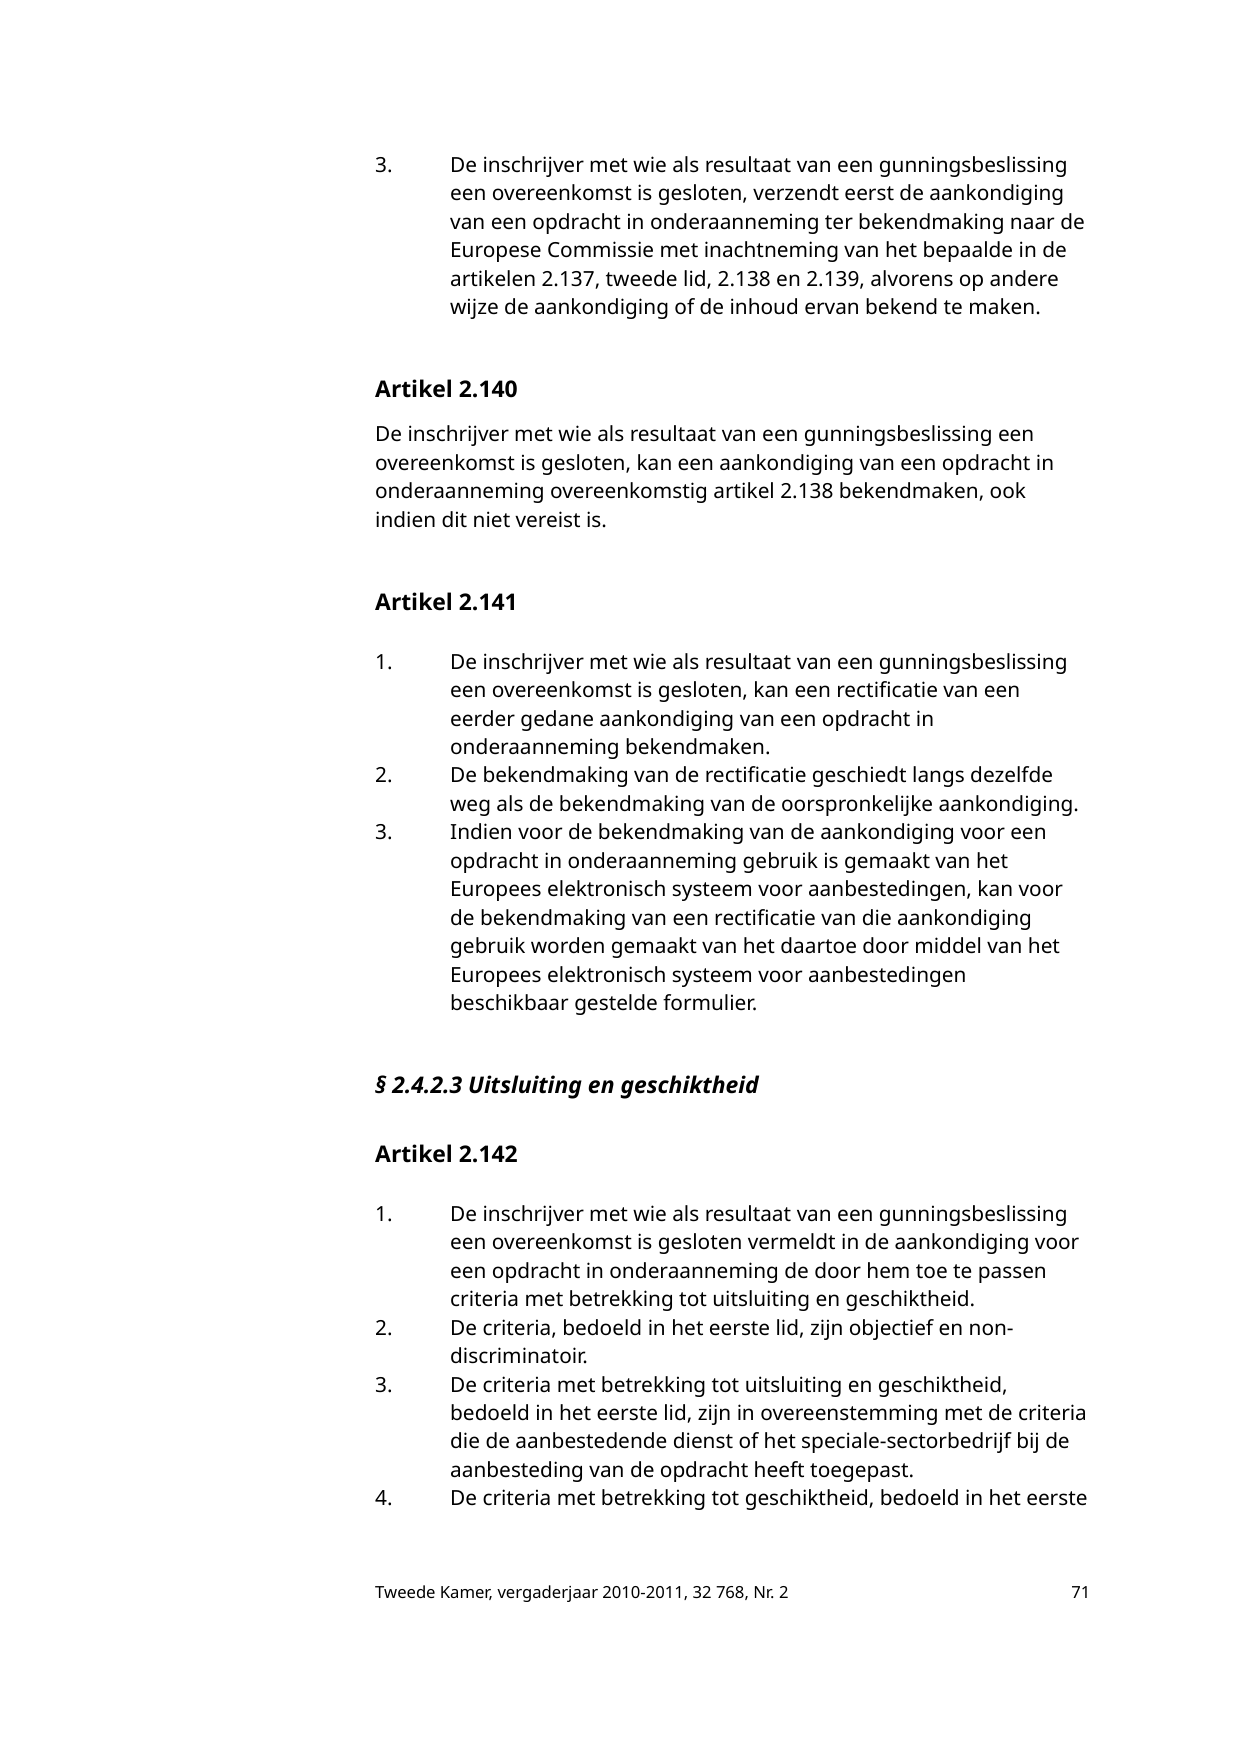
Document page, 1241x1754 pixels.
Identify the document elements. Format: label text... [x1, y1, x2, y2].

list De inschrijver met wie als resultaat van een gunningsbeslissing een overeenkomst is gesloten vermeldt in de aankondiging voor een opdracht in onderaanneming de door hem toe te passen criteria met betrekking tot uitsluiting en geschiktheid. [375, 1199, 1090, 1313]
list De bekendmaking van de rectificatie geschiedt langs dezelfde weg als de bekendmaking van de oorspronkelijke aankondiging. [375, 761, 1090, 817]
subtitle § 2.4.2.3 Uitsluiting en geschiktheid [375, 1069, 1090, 1100]
list De criteria met betrekking tot uitsluiting en geschiktheid, bedoeld in het eerste lid, zijn in overeenstemming met de criteria die de aanbestedende dienst of het speciale-sectorbedrijf bij de aanbesteding van de opdracht heeft toegepast. [375, 1370, 1090, 1483]
subtitle Artikel 2.142 [375, 1138, 1090, 1169]
list De criteria met betrekking tot geschiktheid, bedoeld in het eerste [375, 1483, 1090, 1512]
subtitle Artikel 2.140 [375, 373, 1090, 404]
text De inschrijver met wie als resultaat van een gunningsbeslissing een overeenkomst is gesloten, kan een aankondiging van een opdracht in onderaanneming overeenkomstig artikel 2.138 bekendmaken, ook indien dit niet vereist is. [375, 419, 1090, 533]
list De inschrijver met wie als resultaat van een gunningsbeslissing een overeenkomst is gesloten, verzendt eerst de aankondiging van een opdracht in onderaanneming ter bekendmaking naar de Europese Commissie met inachtneming van het bepaalde in de artikelen 2.137, tweede lid, 2.138 en 2.139, alvorens op andere wijze de aankondiging of de inhoud ervan bekend te maken. [375, 150, 1090, 321]
list Indien voor de bekendmaking van de aankondiging voor een opdracht in onderaanneming gebruik is gemaakt van het Europees elektronisch systeem voor aanbestedingen, kan voor de bekendmaking van een rectificatie van die aankondiging gebruik worden gemaakt van het daartoe door middel van het Europees elektronisch systeem voor aanbestedingen beschikbaar gestelde formulier. [375, 817, 1090, 1017]
list De inschrijver met wie als resultaat van een gunningsbeslissing een overeenkomst is gesloten, kan een rectificatie van een eerder gedane aankondiging van een opdracht in onderaanneming bekendmaken. [375, 647, 1090, 761]
list De criteria, bedoeld in het eerste lid, zijn objectief en non-discriminatoir. [375, 1313, 1090, 1370]
subtitle Artikel 2.141 [375, 586, 1090, 617]
